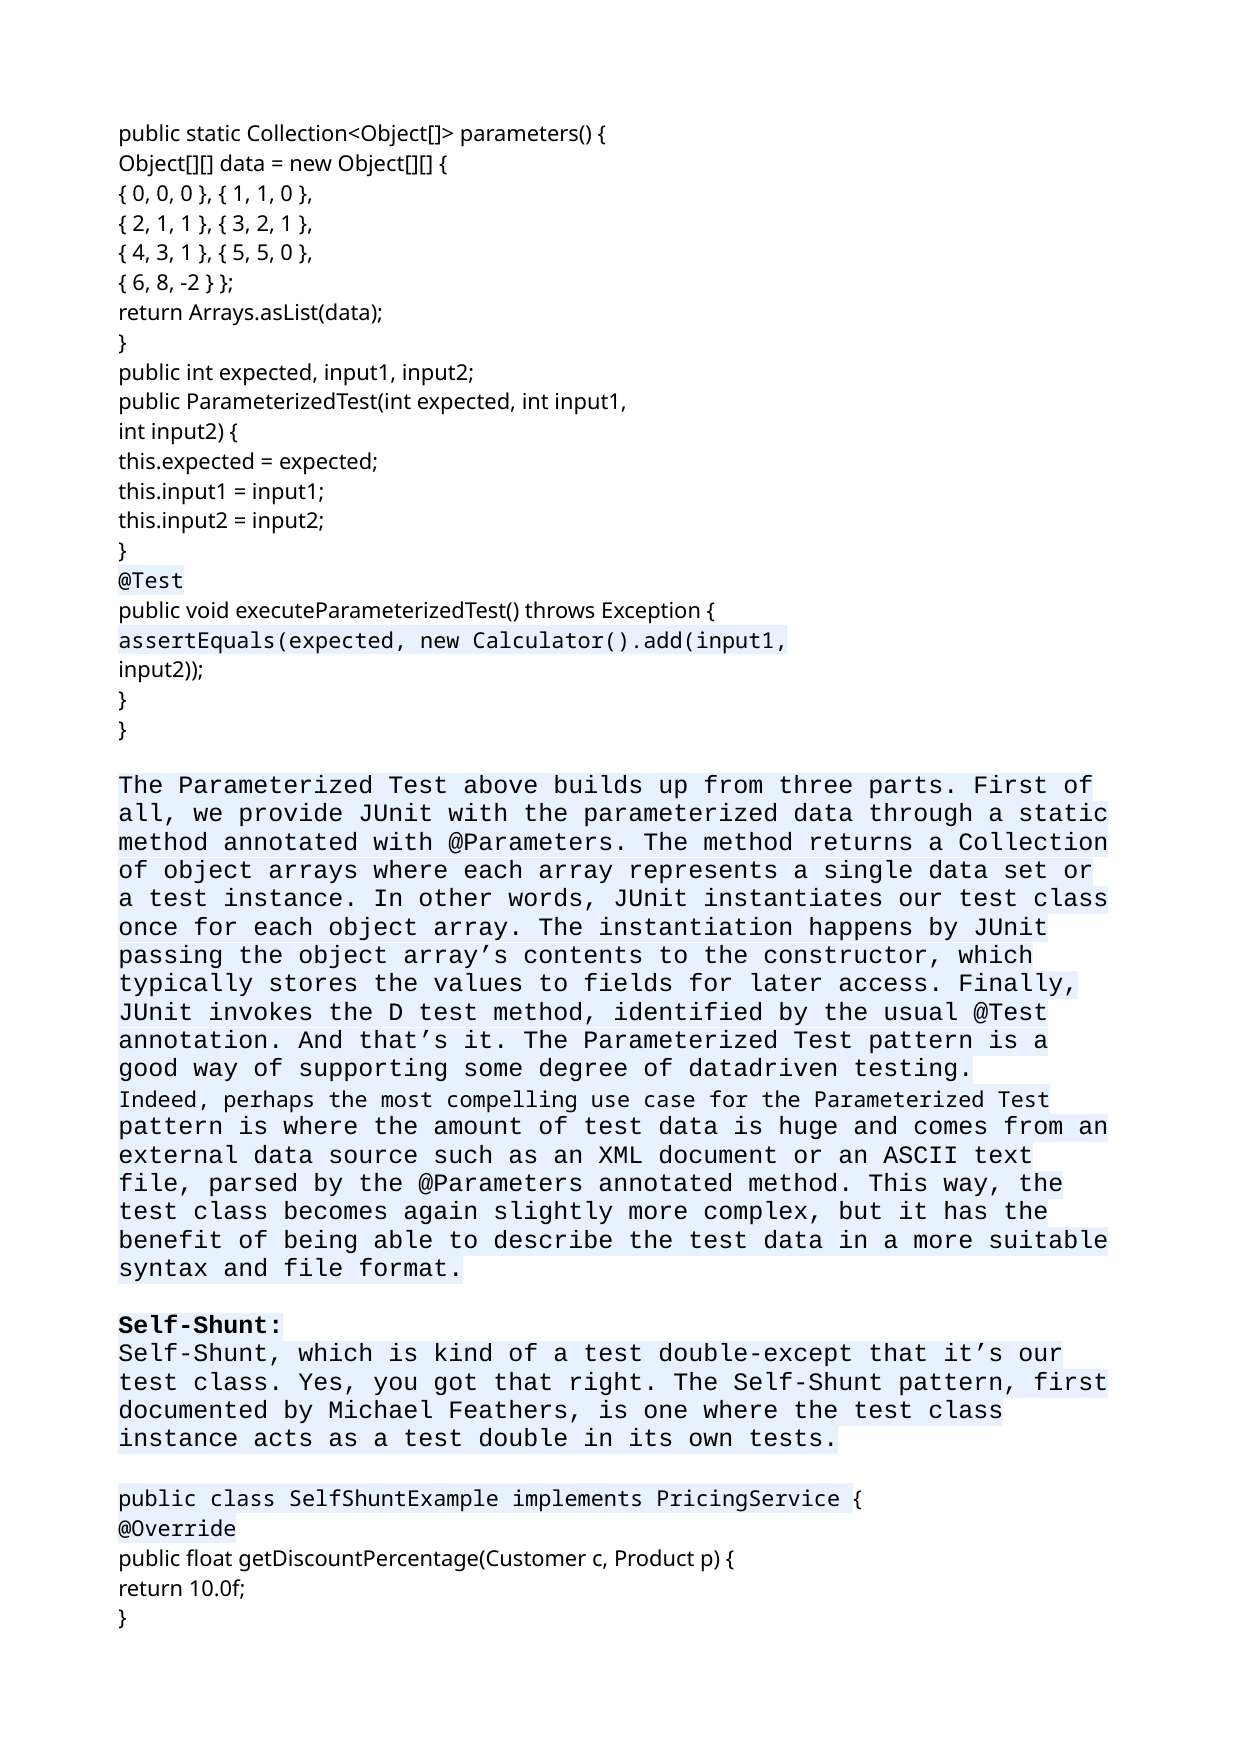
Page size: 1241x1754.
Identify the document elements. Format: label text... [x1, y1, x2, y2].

text this.input1 = input1; [118, 476, 1122, 505]
text } [118, 1602, 1122, 1632]
text { 2, 1, 1 }, { 3, 2, 1 }, [118, 207, 1122, 237]
text Indeed, perhaps the most compelling use case for the Parameterized Test [118, 1084, 1122, 1114]
text Self-Shunt: [118, 1313, 1122, 1341]
text input2)); [118, 654, 1122, 684]
text Self-Shunt, which is kind of a test double-except that it’s our test class. Yes, you got that right. The Self-Shunt pattern, first documented by Michael Feathers, is one where the test class instance acts as a test double in its own tests. [118, 1341, 1122, 1454]
text public void executeParameterizedTest() throws Exception { [118, 595, 1122, 624]
text return 10.0f; [118, 1572, 1122, 1602]
text { 4, 3, 1 }, { 5, 5, 0 }, [118, 237, 1122, 267]
text this.input2 = input2; [118, 505, 1122, 535]
text public class SelfShuntExample implements PricingService { [118, 1483, 1122, 1513]
text public int expected, input1, input2; [118, 356, 1122, 386]
text { 0, 0, 0 }, { 1, 1, 0 }, [118, 178, 1122, 207]
text } [118, 327, 1122, 356]
text } [118, 714, 1122, 744]
text this.expected = expected; [118, 446, 1122, 476]
text pattern is where the amount of test data is huge and comes from an external data source such as an XML document or an ASCII text file, parsed by the @Parameters annotated method. This way, the test class becomes again slightly more complex, but it has the benefit of being able to describe the test data in a more suitable syntax and file format. [118, 1114, 1122, 1284]
text int input2) { [118, 416, 1122, 446]
text @Test [118, 565, 1122, 595]
text The Parameterized Test above builds up from three parts. First of all, we provide JUnit with the parameterized data through a static method annotated with @Parameters. The method returns a Collection of object arrays where each array represents a single data set or a test instance. In other words, JUnit instantiates our test class once for each object array. The instantiation happens by JUnit passing the object array’s contents to the constructor, which typically stores the values to fields for later access. Finally, JUnit invokes the D test method, identified by the usual @Test annotation. And that’s it. The Parameterized Test pattern is a good way of supporting some degree of datadriven testing. [118, 772, 1122, 1084]
text public float getDiscountPercentage(Customer c, Product p) { [118, 1543, 1122, 1572]
text public static Collection<Object[]> parameters() { [118, 118, 1122, 148]
text { 6, 8, -2 } }; [118, 267, 1122, 297]
text } [118, 535, 1122, 565]
text @Override [118, 1513, 1122, 1543]
text Object[][] data = new Object[][] { [118, 148, 1122, 178]
text assertEquals(expected, new Calculator().add(input1, [118, 624, 1122, 654]
text } [118, 684, 1122, 714]
text return Arrays.asList(data); [118, 297, 1122, 327]
text public ParameterizedTest(int expected, int input1, [118, 386, 1122, 416]
